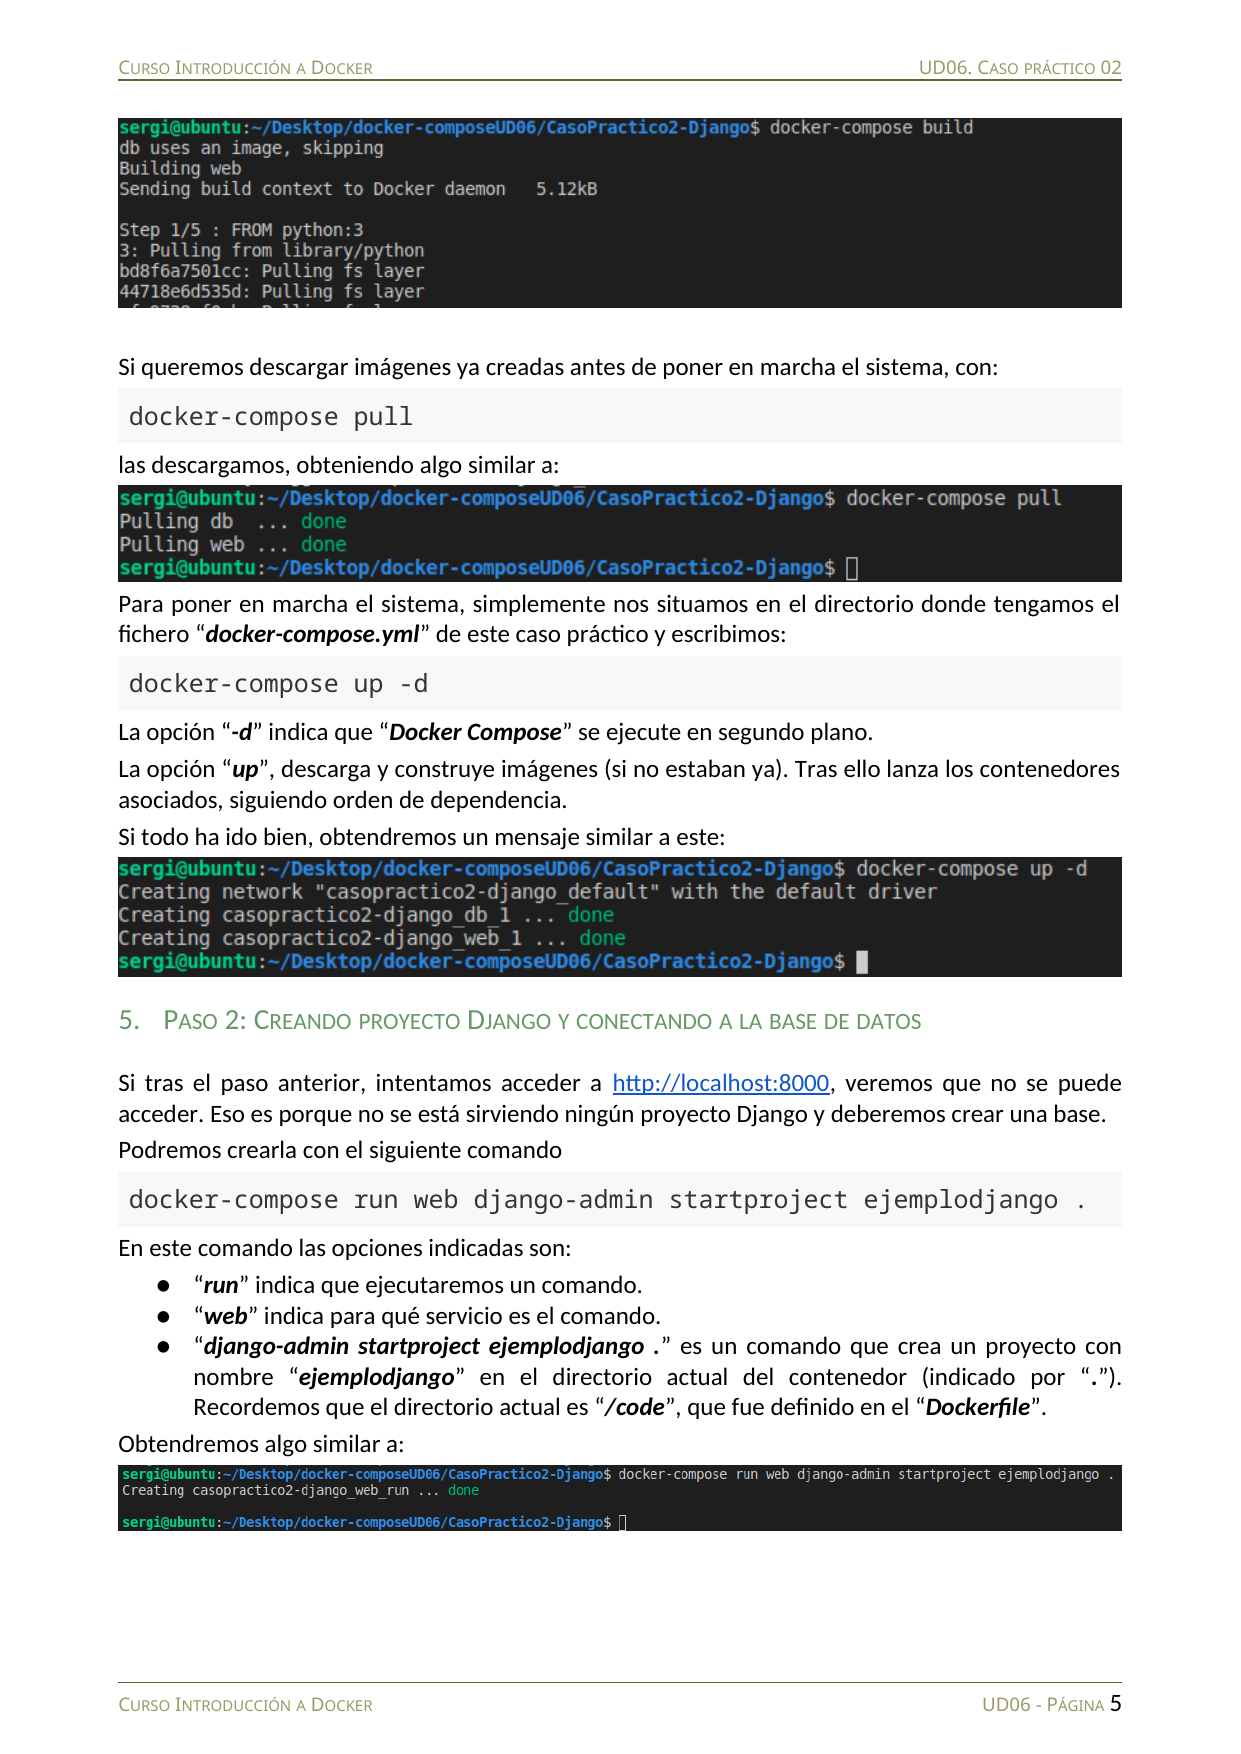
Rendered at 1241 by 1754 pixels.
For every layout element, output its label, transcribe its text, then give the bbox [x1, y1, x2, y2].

list “django-admin startproject ejemplodjango .” es un comando que crea un proyecto con nombre “ejemplodjango” en el directorio actual del contenedor (indicado por “.”). Recordemos que el directorio actual es “/code”, que fue definido en el “Dockerfile”. [156, 1331, 1122, 1422]
text Obtendremos algo similar a: [118, 1428, 1122, 1459]
picture [118, 118, 1122, 308]
text Si todo ha ido bien, obtendremos un mensaje similar a este: [118, 821, 1122, 851]
subtitle Paso 2: Creando proyecto Django y conectando a la base de datos [118, 1001, 1122, 1037]
text En este comando las opciones indicadas son: [118, 1232, 1122, 1263]
text Si queremos descargar imágenes ya creadas antes de poner en marcha el sistema, con: [118, 351, 1122, 382]
list “run” indica que ejecutaremos un comando. [156, 1269, 1122, 1300]
text Si tras el paso anterior, intentamos acceder a http://localhost:8000, veremos que no se puede acceder. Eso es porque no se está sirviendo ningún proyecto Django y deberemos crear una base. [118, 1067, 1122, 1128]
table_header docker-compose pull [118, 388, 1122, 443]
text La opción “-d” indica que “Docker Compose” se ejecute en segundo plano. [118, 716, 1122, 747]
text La opción “up”, descarga y construye imágenes (si no estaban ya). Tras ello lanza los contenedores asociados, siguiendo orden de dependencia. [118, 753, 1122, 814]
picture [118, 485, 1122, 582]
text las descargamos, obteniendo algo similar a: [118, 449, 1122, 479]
table_header docker-compose run web django-admin startproject ejemplodjango . [118, 1172, 1122, 1227]
text Para poner en marcha el sistema, simplemente nos situamos en el directorio donde tengamos el fichero “docker-compose.yml” de este caso práctico y escribimos: [118, 588, 1122, 649]
text Podremos crearla con el siguiente comando [118, 1135, 1122, 1165]
picture [118, 857, 1122, 977]
picture [118, 1465, 1122, 1531]
list “web” indica para qué servicio es el comando. [156, 1300, 1122, 1331]
table_header docker-compose up -d [118, 656, 1122, 711]
